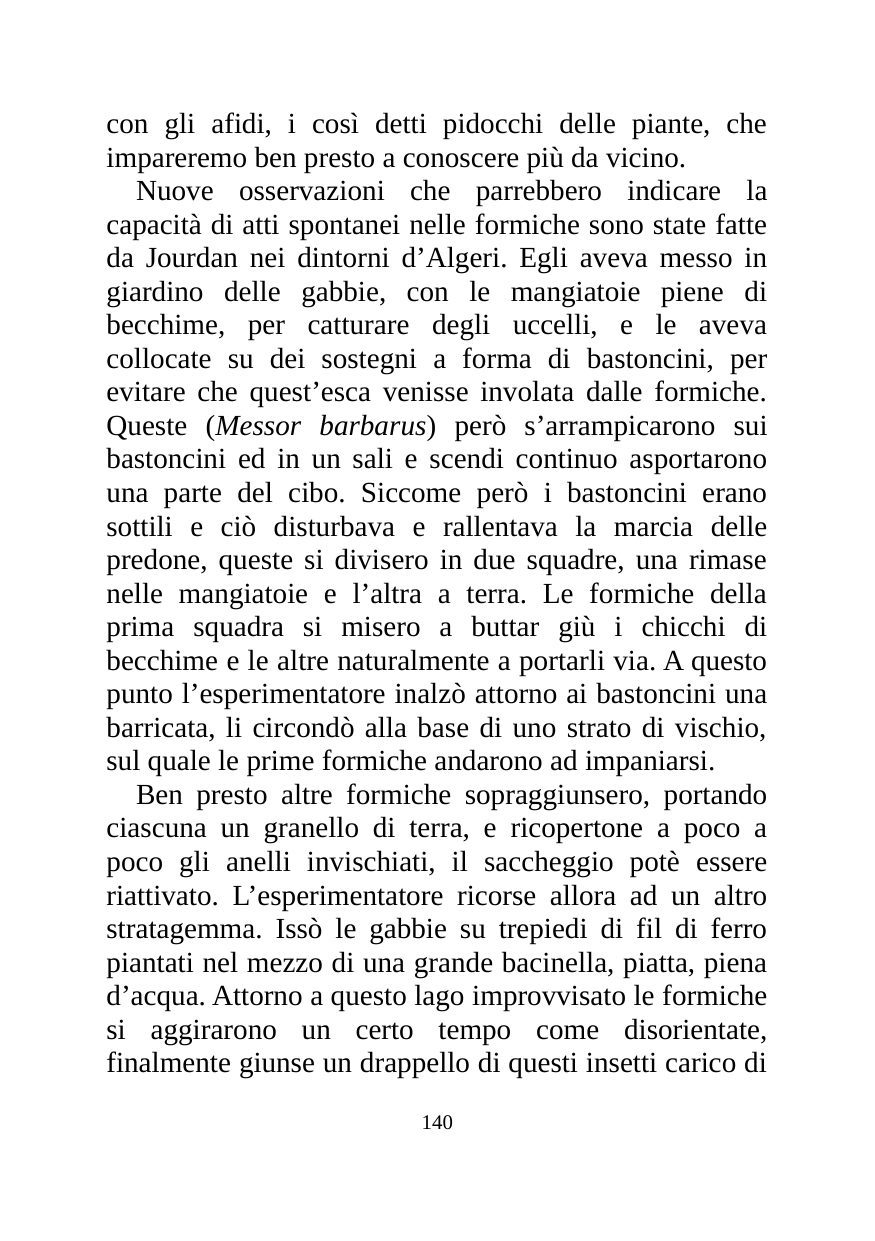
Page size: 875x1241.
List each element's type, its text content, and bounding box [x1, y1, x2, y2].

text Ben presto altre formiche sopraggiunsero, portando ciascuna un granello di terra, e ricopertone a poco a poco gli anelli invischiati, il saccheggio potè essere riattivato. L’esperimentatore ricorse allora ad un altro stratagemma. Issò le gabbie su trepiedi di fil di ferro piantati nel mezzo di una grande bacinella, piatta, piena d’acqua. Attorno a questo lago improvvisato le formiche si aggirarono un certo tempo come disorientate, finalmente giunse un drappello di questi insetti carico di [106, 777, 768, 1079]
text Nuove osservazioni che parrebbero indicare la capacità di atti spontanei nelle formiche sono state fatte da Jourdan nei dintorni d’Algeri. Egli aveva messo in giardino delle gabbie, con le mangiatoie piene di becchime, per catturare degli uccelli, e le aveva collocate su dei sostegni a forma di bastoncini, per evitare che quest’esca venisse involata dalle formiche. Queste (Messor barbarus) però s’arrampicarono sui bastoncini ed in un sali e scendi continuo asportarono una parte del cibo. Siccome però i bastoncini erano sottili e ciò disturbava e rallentava la marcia delle predone, queste si divisero in due squadre, una rimase nelle mangiatoie e l’altra a terra. Le formiche della prima squadra si misero a buttar giù i chicchi di becchime e le altre naturalmente a portarli via. A questo punto l’esperimentatore inalzò attorno ai bastoncini una barricata, li circondò alla base di uno strato di vischio, sul quale le prime formiche andarono ad impaniarsi. [106, 173, 768, 777]
text con gli afidi, i così detti pidocchi delle piante, che impareremo ben presto a conoscere più da vicino. [106, 106, 768, 173]
